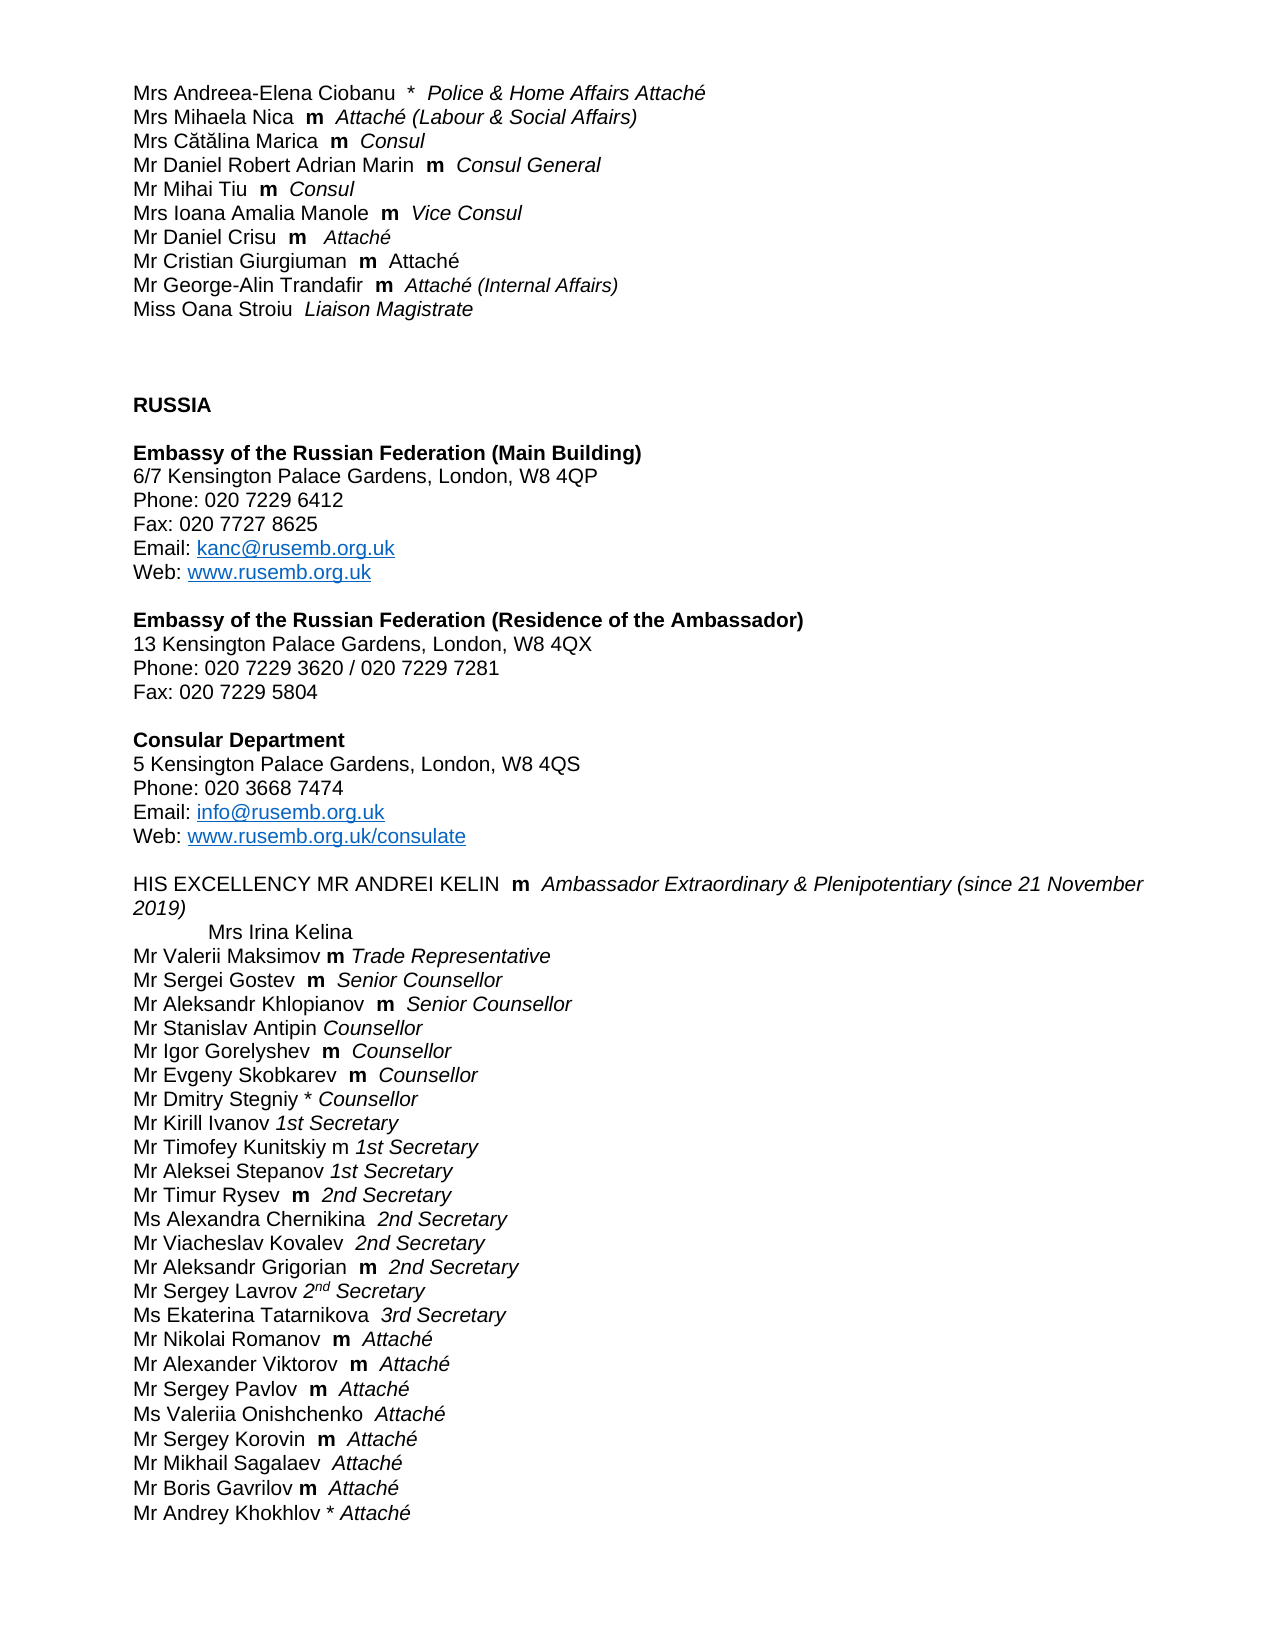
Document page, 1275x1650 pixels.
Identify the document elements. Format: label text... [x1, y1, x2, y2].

text Mr Kirill Ivanov 1st Secretary [133, 1111, 1181, 1135]
text Ms Alexandra Chernikina 2nd Secretary [133, 1207, 1181, 1231]
text Consular Department [133, 728, 1181, 752]
text Mr Valerii Maksimov m Trade Representative [133, 943, 1181, 967]
text Mr Andrey Khokhlov * Attaché [133, 1501, 1181, 1525]
text Embassy of the Russian Federation (Residence of the Ambassador) [133, 608, 1181, 632]
text Mr Cristian Giurgiuman m Attaché [133, 249, 1181, 273]
text Mr Nikolai Romanov m Attaché [133, 1327, 1181, 1351]
text 6/7 Kensington Palace Gardens, London, W8 4QP [133, 464, 1181, 488]
text Email: kanc@rusemb.org.uk [133, 536, 1181, 560]
text Web: www.rusemb.org.uk/consulate [133, 824, 1181, 848]
text Mr Sergey Pavlov m Attaché [133, 1377, 1181, 1401]
text Mr Boris Gavrilov m Attaché [133, 1476, 1181, 1500]
text Web: www.rusemb.org.uk [133, 560, 1181, 584]
text Mr Dmitry Stegniy * Counsellor [133, 1087, 1181, 1111]
text Phone: 020 3668 7474 [133, 776, 1181, 800]
text Mr Timur Rysev m 2nd Secretary [133, 1183, 1181, 1207]
text Mr Mihai Tiu m Consul [133, 177, 1181, 201]
text Mrs Irina Kelina [133, 919, 1181, 943]
text 13 Kensington Palace Gardens, London, W8 4QX [133, 632, 1181, 656]
text Fax: 020 7727 8625 [133, 512, 1181, 536]
text Mr Timofey Kunitskiy m 1st Secretary [133, 1135, 1181, 1159]
text Mrs Cătălina Marica m Consul [133, 129, 1181, 153]
text Mr Viacheslav Kovalev 2nd Secretary [133, 1231, 1181, 1255]
text Miss Oana Stroiu Liaison Magistrate [133, 297, 1181, 321]
text Mr Alexander Viktorov m Attaché [133, 1352, 1181, 1376]
text Mr Evgeny Skobkarev m Counsellor [133, 1063, 1181, 1087]
text Mrs Ioana Amalia Manole m Vice Consul [133, 201, 1181, 225]
text 5 Kensington Palace Gardens, London, W8 4QS [133, 752, 1181, 776]
text Fax: 020 7229 5804 [133, 680, 1181, 704]
text Mr Stanislav Antipin Counsellor [133, 1015, 1181, 1039]
text Mr Daniel Crisu m Attaché [133, 225, 1181, 249]
text Phone: 020 7229 3620 / 020 7229 7281 [133, 656, 1181, 680]
text RUSSIA [133, 392, 1181, 416]
text Mr Daniel Robert Adrian Marin m Consul General [133, 153, 1181, 177]
text Ms Ekaterina Tatarnikova 3rd Secretary [133, 1303, 1181, 1327]
text Mr Sergey Korovin m Attaché [133, 1426, 1181, 1450]
text Mr Aleksei Stepanov 1st Secretary [133, 1159, 1181, 1183]
text Ms Valeriia Onishchenko Attaché [133, 1401, 1181, 1425]
text HIS EXCELLENCY MR ANDREI KELIN m Ambassador Extraordinary & Plenipotentiary (since 21 November 2019) [133, 872, 1181, 919]
text Phone: 020 7229 6412 [133, 488, 1181, 512]
text Mr Sergei Gostev m Senior Counsellor [133, 967, 1181, 991]
text Mr Mikhail Sagalaev Attaché [133, 1451, 1181, 1475]
text Mr Igor Gorelyshev m Counsellor [133, 1039, 1181, 1063]
text Mr Sergey Lavrov 2nd Secretary [133, 1279, 1181, 1303]
text Email: info@rusemb.org.uk [133, 800, 1181, 824]
text Mrs Mihaela Nica m Attaché (Labour & Social Affairs) [133, 105, 1181, 129]
text Mr Aleksandr Khlopianov m Senior Counsellor [133, 991, 1181, 1015]
text Mr Aleksandr Grigorian m 2nd Secretary [133, 1255, 1181, 1279]
text Embassy of the Russian Federation (Main Building) [133, 440, 1181, 464]
text Mrs Andreea-Elena Ciobanu * Police & Home Affairs Attaché [133, 81, 1181, 105]
text Mr George-Alin Trandafir m Attaché (Internal Affairs) [133, 273, 1181, 297]
